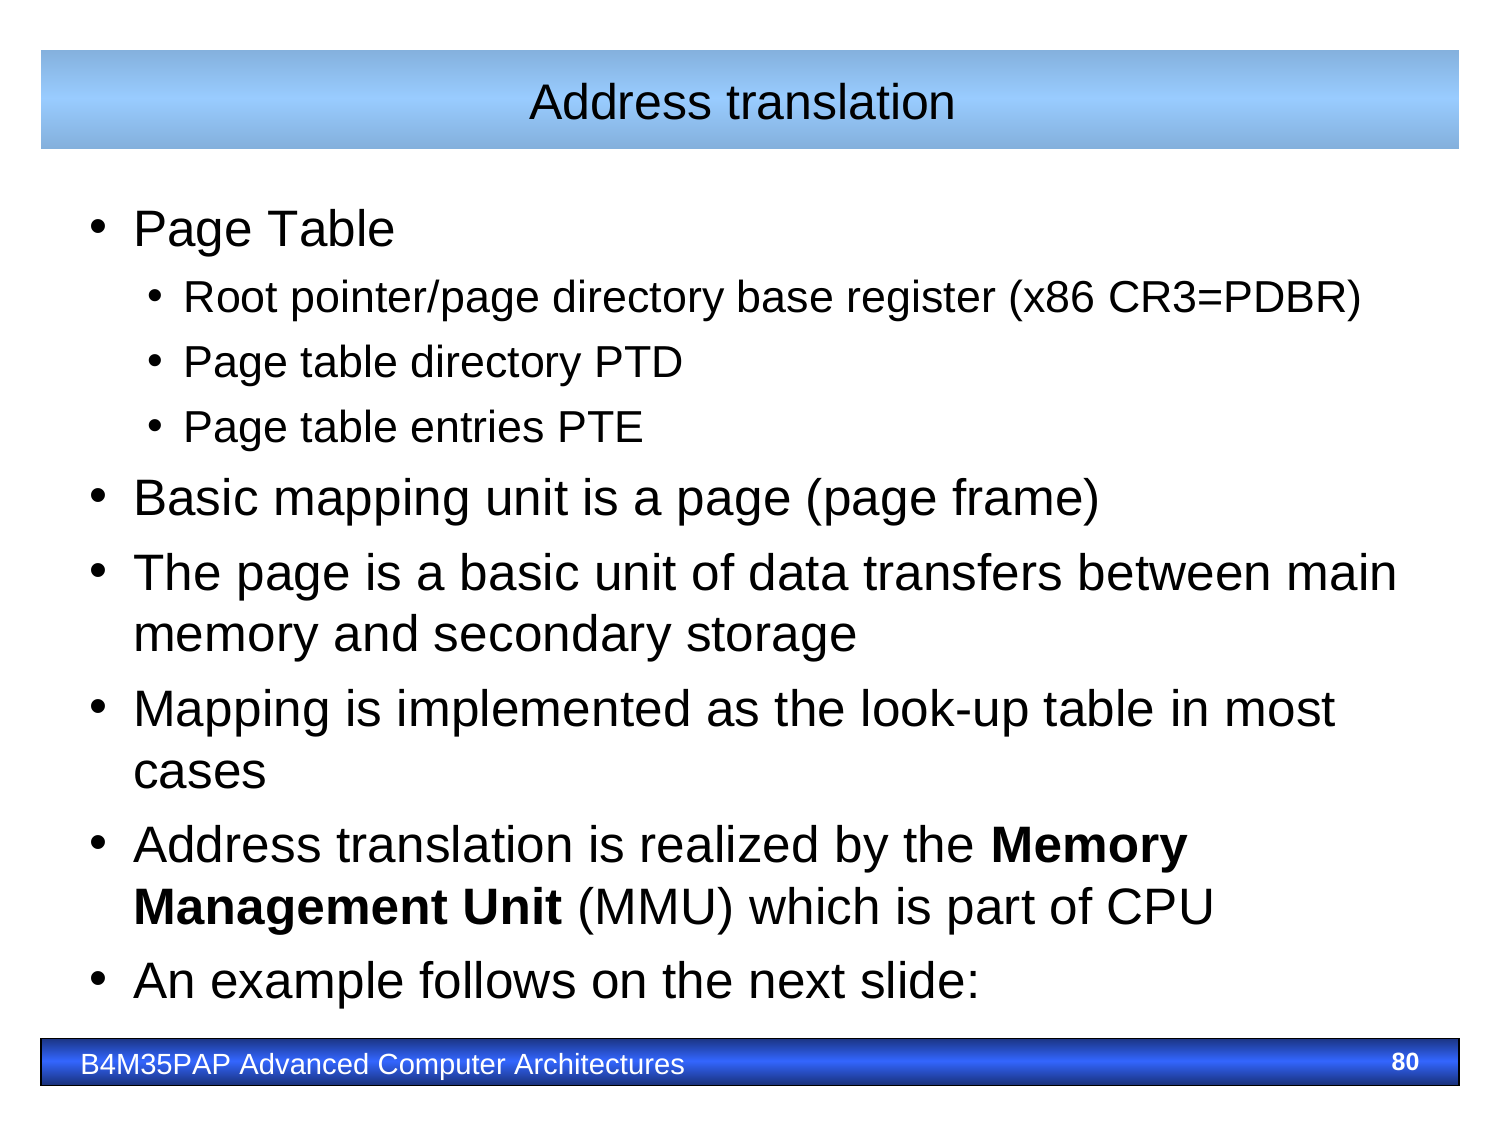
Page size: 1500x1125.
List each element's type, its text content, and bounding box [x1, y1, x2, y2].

list Page Table Root pointer/page directory base register (x86 CR3=PDBR) Page table directory PTD Page table entries PTE Basic mapping unit is a page (page frame) The page is a basic unit of data transfers between main memory and secondary storage Mapping is implemented as the look-up table in most cases Address translation is realized by the Memory Management Unit (MMU) which is part of CPU An example follows on the next slide: [75, 187, 1421, 1027]
title Address translation [41, 50, 1459, 149]
